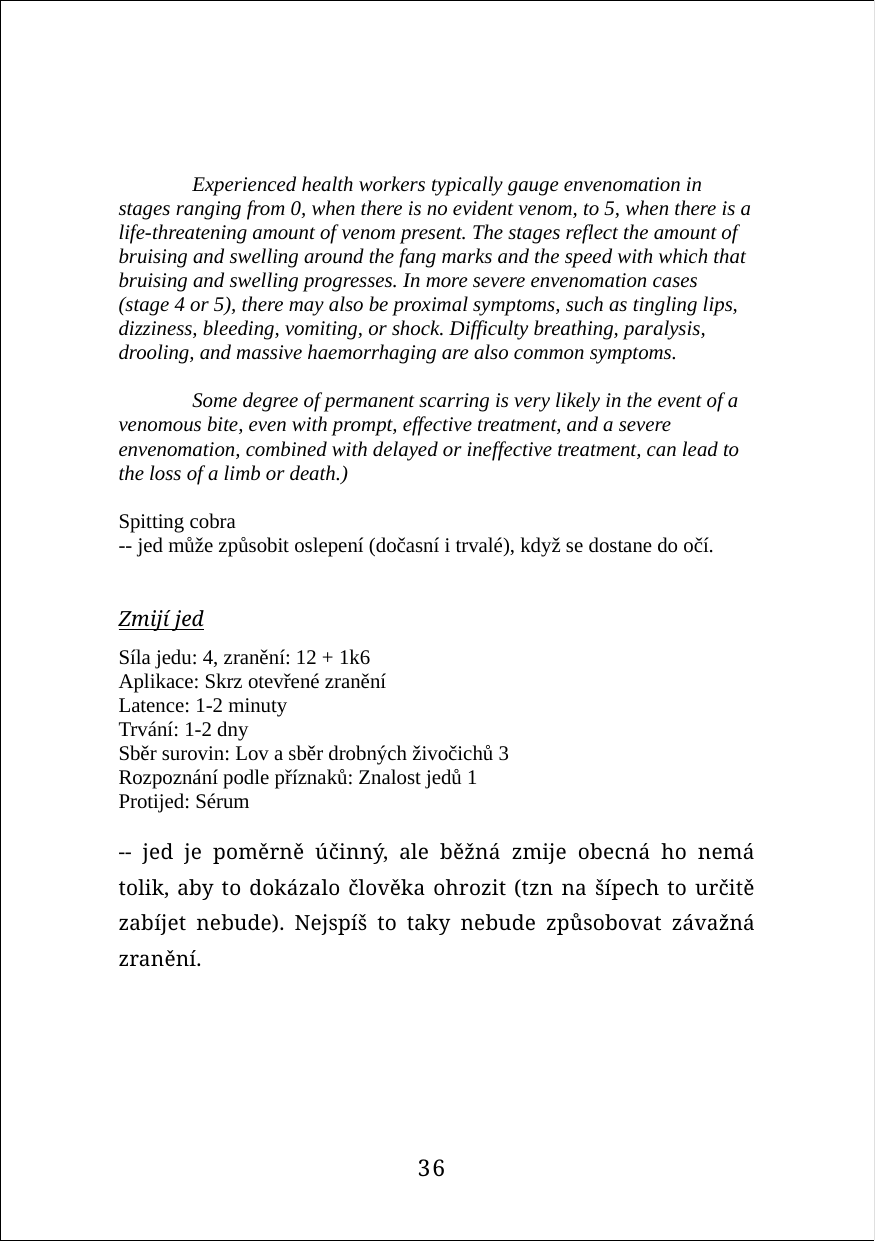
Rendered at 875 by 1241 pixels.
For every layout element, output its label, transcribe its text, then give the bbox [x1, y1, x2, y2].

text Spitting cobra [118, 509, 756, 533]
text Rozpoznání podle příznaků: Znalost jedů 1 [118, 765, 756, 789]
text Protijed: Sérum [118, 789, 756, 813]
text Latence: 1-2 minuty [118, 693, 756, 717]
text Experienced health workers typically gauge envenomation in stages ranging from 0, when there is no evident venom, to 5, when there is a life-threatening amount of venom present. The stages reflect the amount of bruising and swelling around the fang marks and the speed with which that bruising and swelling progresses. In more severe envenomation cases (stage 4 or 5), there may also be proximal symptoms, such as tingling lips, dizziness, bleeding, vomiting, or shock. Difficulty breathing, paralysis, drooling, and massive haemorrhaging are also common symptoms. [118, 172, 756, 364]
text -- jed je poměrně účinný, ale běžná zmije obecná ho nemá tolik, aby to dokázalo člověka ohrozit (tzn na šípech to určitě zabíjet nebude). Nejspíš to taky nebude způsobovat závažná zranění. [118, 837, 756, 972]
text Trvání: 1-2 dny [118, 717, 756, 741]
text Síla jedu: 4, zranění: 12 + 1k6 [118, 645, 756, 669]
text Aplikace: Skrz otevřené zranění [118, 669, 756, 693]
text -- jed může způsobit oslepení (dočasní i trvalé), když se dostane do očí. [118, 533, 756, 557]
text Sběr surovin: Lov a sběr drobných živočichů 3 [118, 741, 756, 765]
text Some degree of permanent scarring is very likely in the event of a venomous bite, even with prompt, effective treatment, and a severe envenomation, combined with delayed or ineffective treatment, can lead to the loss of a limb or death.) [118, 388, 756, 484]
subtitle Zmijí jed [118, 604, 756, 633]
